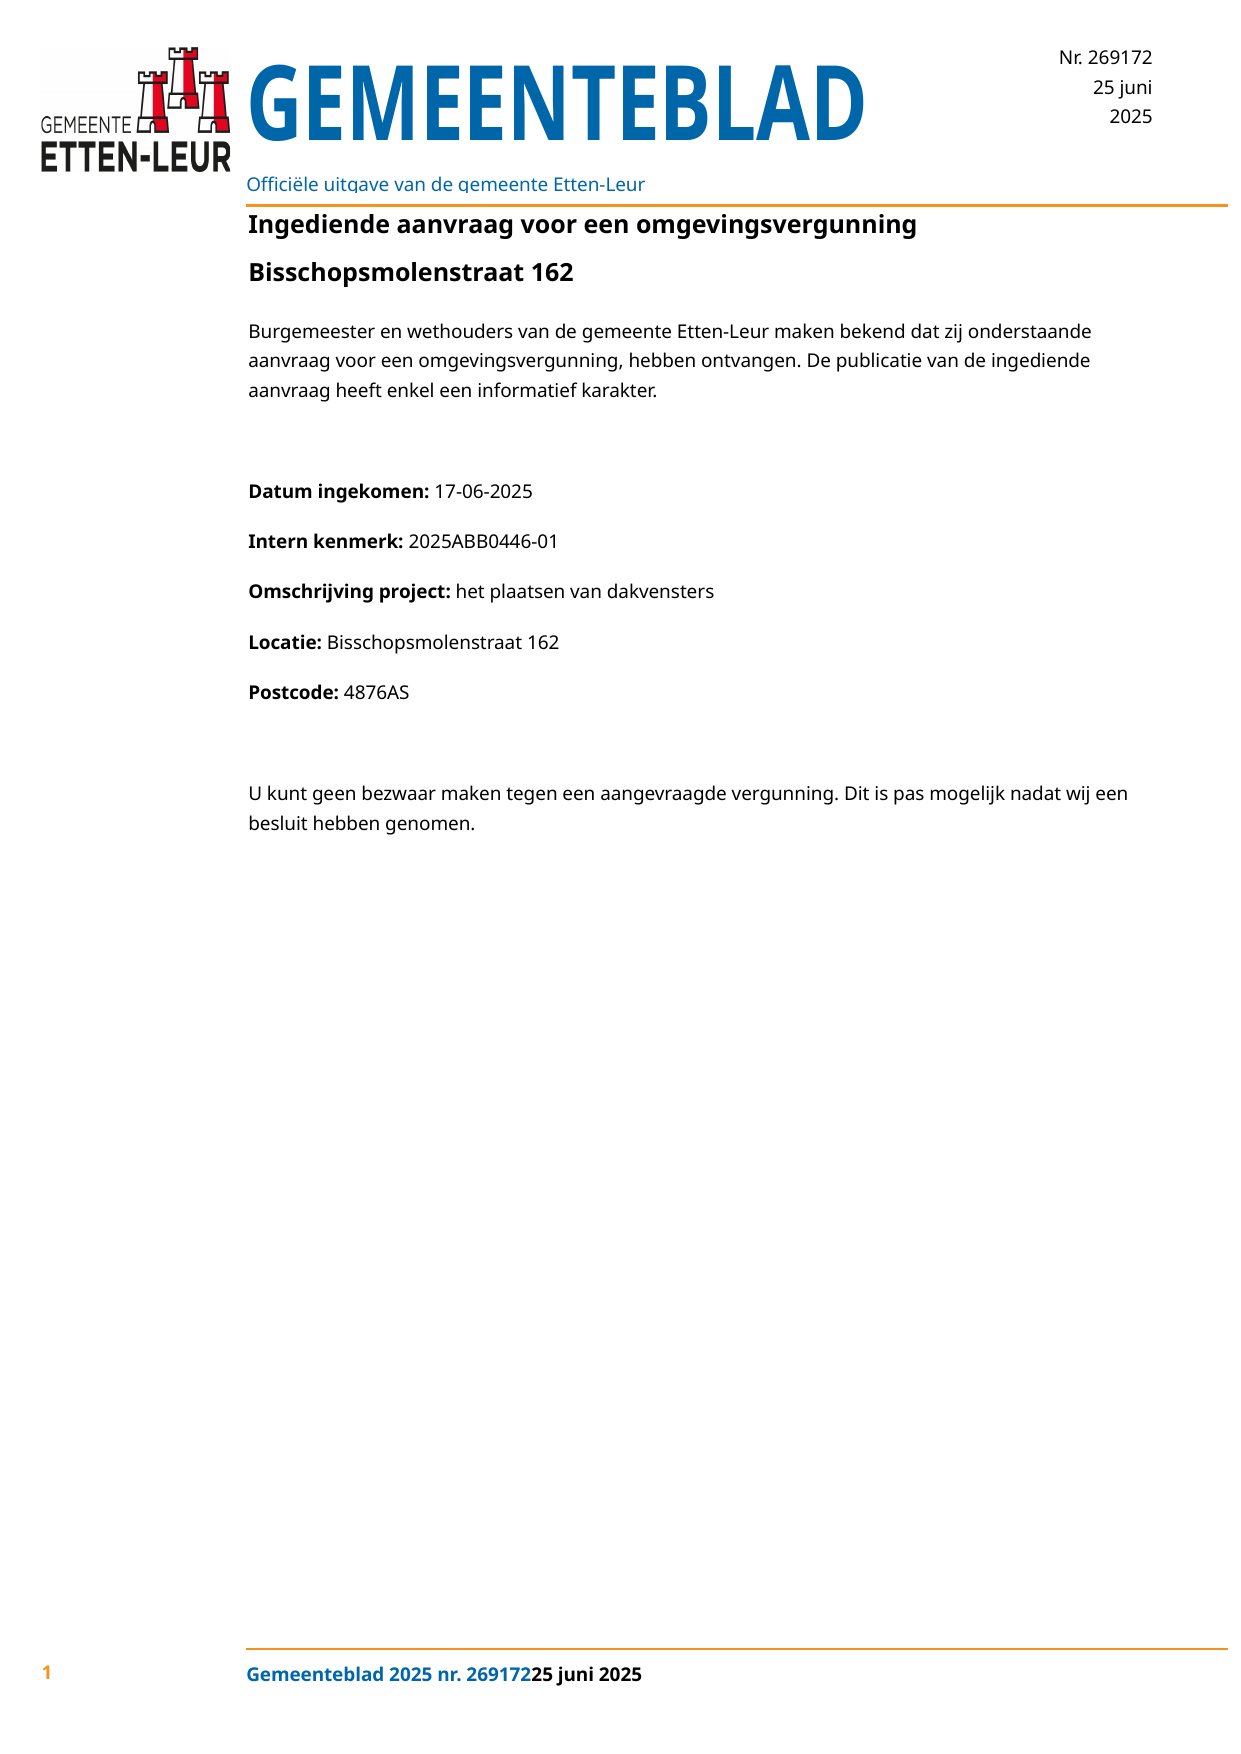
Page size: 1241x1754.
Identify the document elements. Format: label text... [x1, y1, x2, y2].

text Locatie: Bisschopsmolenstraat 162 [248, 629, 1152, 655]
text Intern kenmerk: 2025ABB0446-01 [248, 528, 1152, 554]
text Postcode: 4876AS [248, 679, 1152, 705]
picture [41, 47, 231, 172]
text Omschrijving project: het plaatsen van dakvensters [248, 579, 1152, 604]
text Ingediende aanvraag voor een omgevingsvergunning Bisschopsmolenstraat 162 [248, 207, 1152, 288]
text Datum ingekomen: 17-06-2025 [248, 478, 1152, 504]
text U kunt geen bezwaar maken tegen een aangevraagde vergunning. Dit is pas mogelijk nadat wij een besluit hebben genomen. [248, 780, 1152, 836]
text Burgemeester en wethouders van de gemeente Etten-Leur maken bekend dat zij onderstaande aanvraag voor een omgevingsvergunning, hebben ontvangen. De publicatie van de ingediende aanvraag heeft enkel een informatief karakter. [248, 318, 1152, 403]
